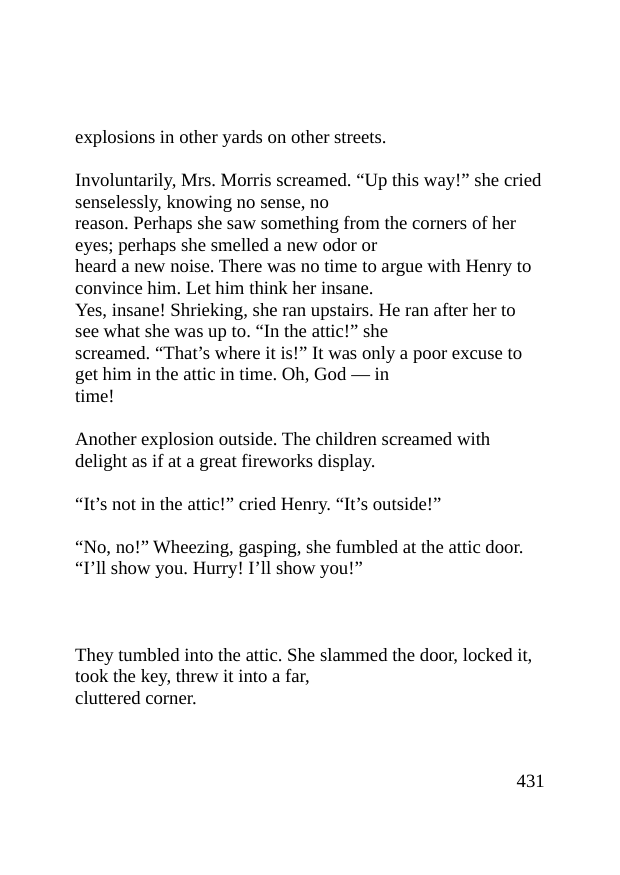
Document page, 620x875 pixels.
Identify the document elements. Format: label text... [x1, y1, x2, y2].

text explosions in other yards on other streets. Involuntarily, Mrs. Morris screamed. “Up this way!” she cried senselessly, knowing no sense, no reason. Perhaps she saw something from the corners of her eyes; perhaps she smelled a new odor or heard a new noise. There was no time to argue with Henry to convince him. Let him think her insane. Yes, insane! Shrieking, she ran upstairs. He ran after her to see what she was up to. “In the attic!” she screamed. “That’s where it is!” It was only a poor excuse to get him in the attic in time. Oh, God — in time! Another explosion outside. The children screamed with delight as if at a great fireworks display. “It’s not in the attic!” cried Henry. “It’s outside!” “No, no!” Wheezing, gasping, she fumbled at the attic door. “I’ll show you. Hurry! I’ll show you!” They tumbled into the attic. She slammed the door, locked it, took the key, threw it into a far, cluttered corner. [75, 126, 544, 730]
